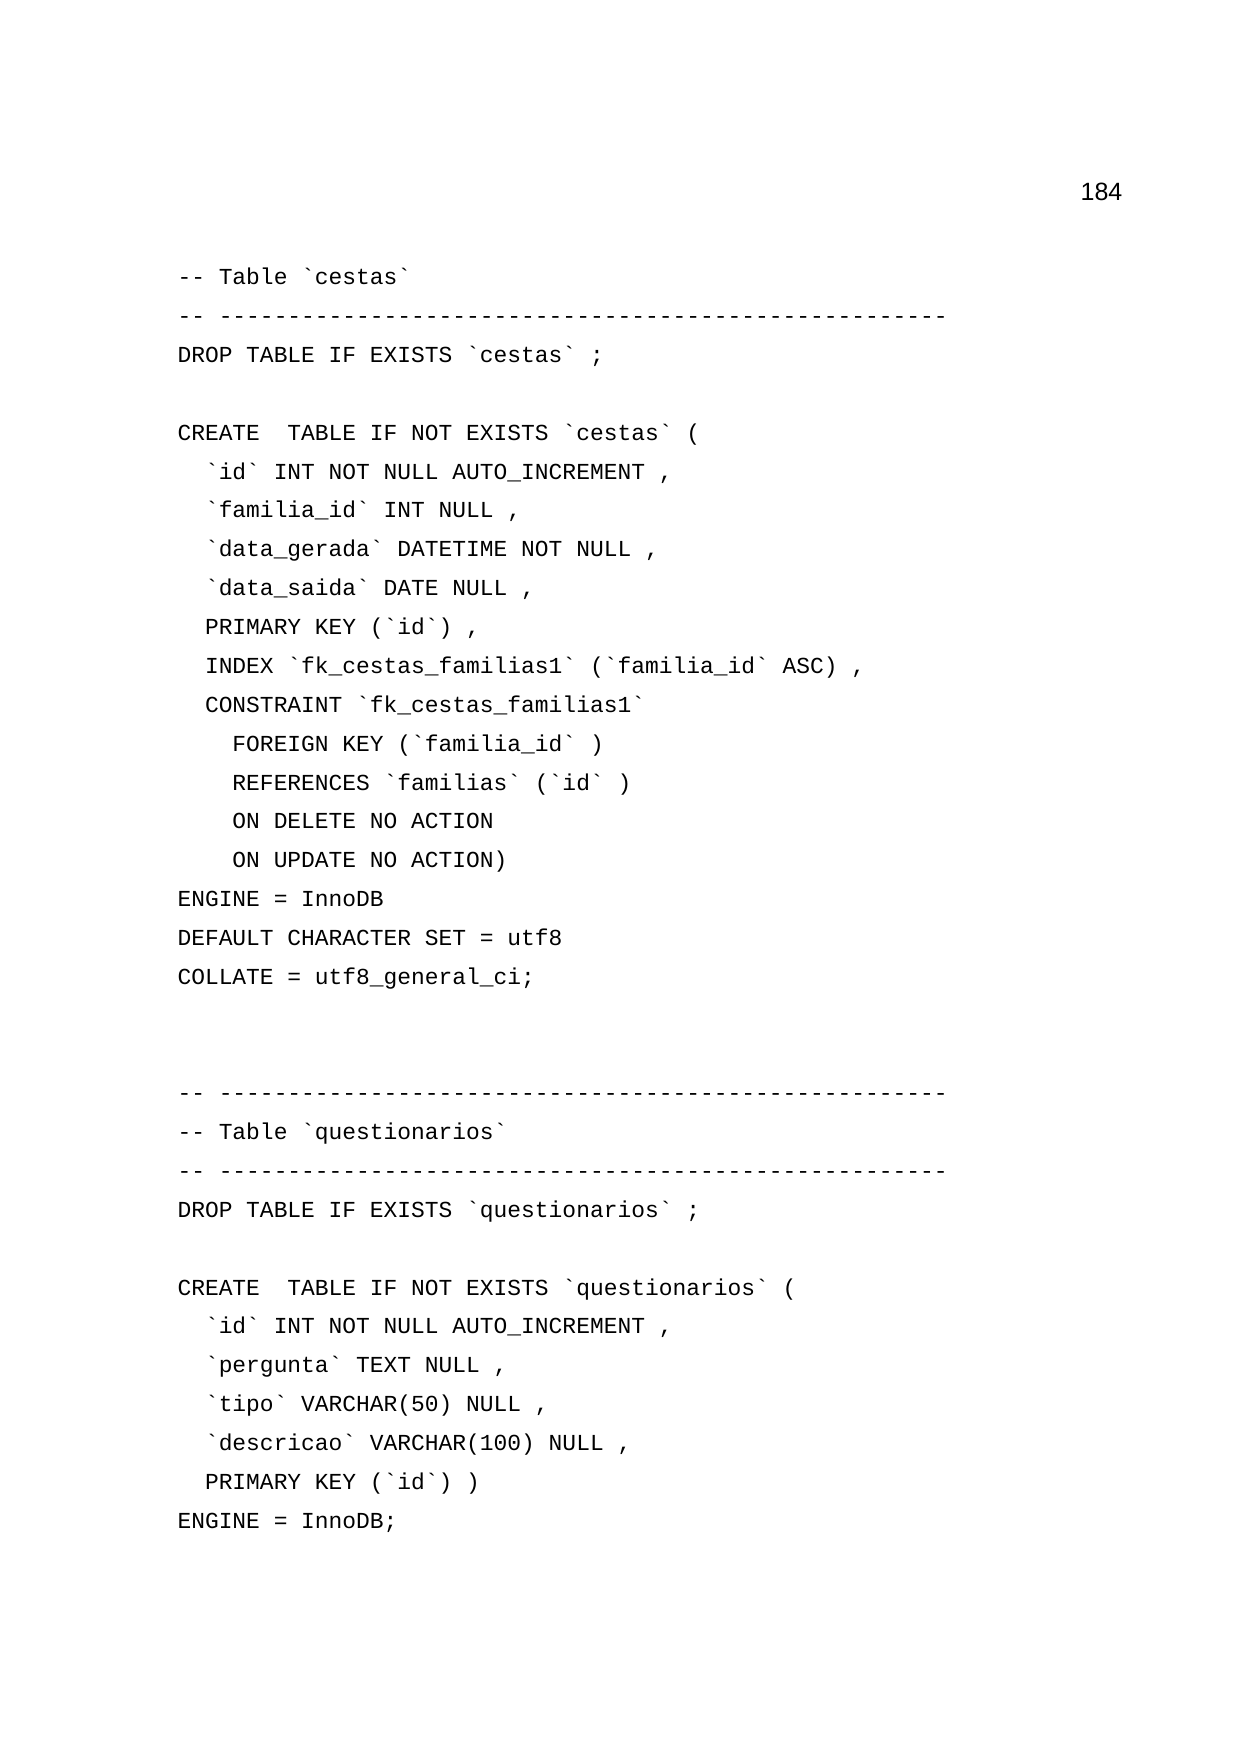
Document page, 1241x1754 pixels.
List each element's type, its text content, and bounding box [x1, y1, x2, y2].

text CREATE TABLE IF NOT EXISTS `questionarios` ( [177, 1276, 1122, 1302]
text `descricao` VARCHAR(100) NULL , [177, 1431, 1122, 1457]
text DROP TABLE IF EXISTS `questionarios` ; [177, 1198, 1122, 1224]
text `tipo` VARCHAR(50) NULL , [177, 1392, 1122, 1418]
text `id` INT NOT NULL AUTO_INCREMENT , [177, 460, 1122, 486]
text PRIMARY KEY (`id`) , [177, 615, 1122, 641]
text `familia_id` INT NULL , [177, 499, 1122, 525]
text ON UPDATE NO ACTION) [177, 848, 1122, 874]
text CONSTRAINT `fk_cestas_familias1` [177, 693, 1122, 719]
text PRIMARY KEY (`id`) ) [177, 1470, 1122, 1496]
text `data_gerada` DATETIME NOT NULL , [177, 538, 1122, 564]
text -- ----------------------------------------------------- [177, 1159, 1122, 1185]
text -- Table `questionarios` [177, 1121, 1122, 1146]
text REFERENCES `familias` (`id` ) [177, 771, 1122, 797]
text ON DELETE NO ACTION [177, 810, 1122, 836]
text DROP TABLE IF EXISTS `cestas` ; [177, 343, 1122, 369]
text -- ----------------------------------------------------- [177, 1082, 1122, 1108]
text -- Table `cestas` [177, 266, 1122, 292]
text `data_saida` DATE NULL , [177, 577, 1122, 602]
text INDEX `fk_cestas_familias1` (`familia_id` ASC) , [177, 654, 1122, 680]
text -- ----------------------------------------------------- [177, 304, 1122, 331]
text FOREIGN KEY (`familia_id` ) [177, 732, 1122, 758]
text DEFAULT CHARACTER SET = utf8 [177, 926, 1122, 952]
text ENGINE = InnoDB [177, 887, 1122, 913]
text CREATE TABLE IF NOT EXISTS `cestas` ( [177, 421, 1122, 447]
text ENGINE = InnoDB; [177, 1509, 1122, 1535]
text COLLATE = utf8_general_ci; [177, 965, 1122, 991]
text `pergunta` TEXT NULL , [177, 1354, 1122, 1379]
text `id` INT NOT NULL AUTO_INCREMENT , [177, 1315, 1122, 1341]
